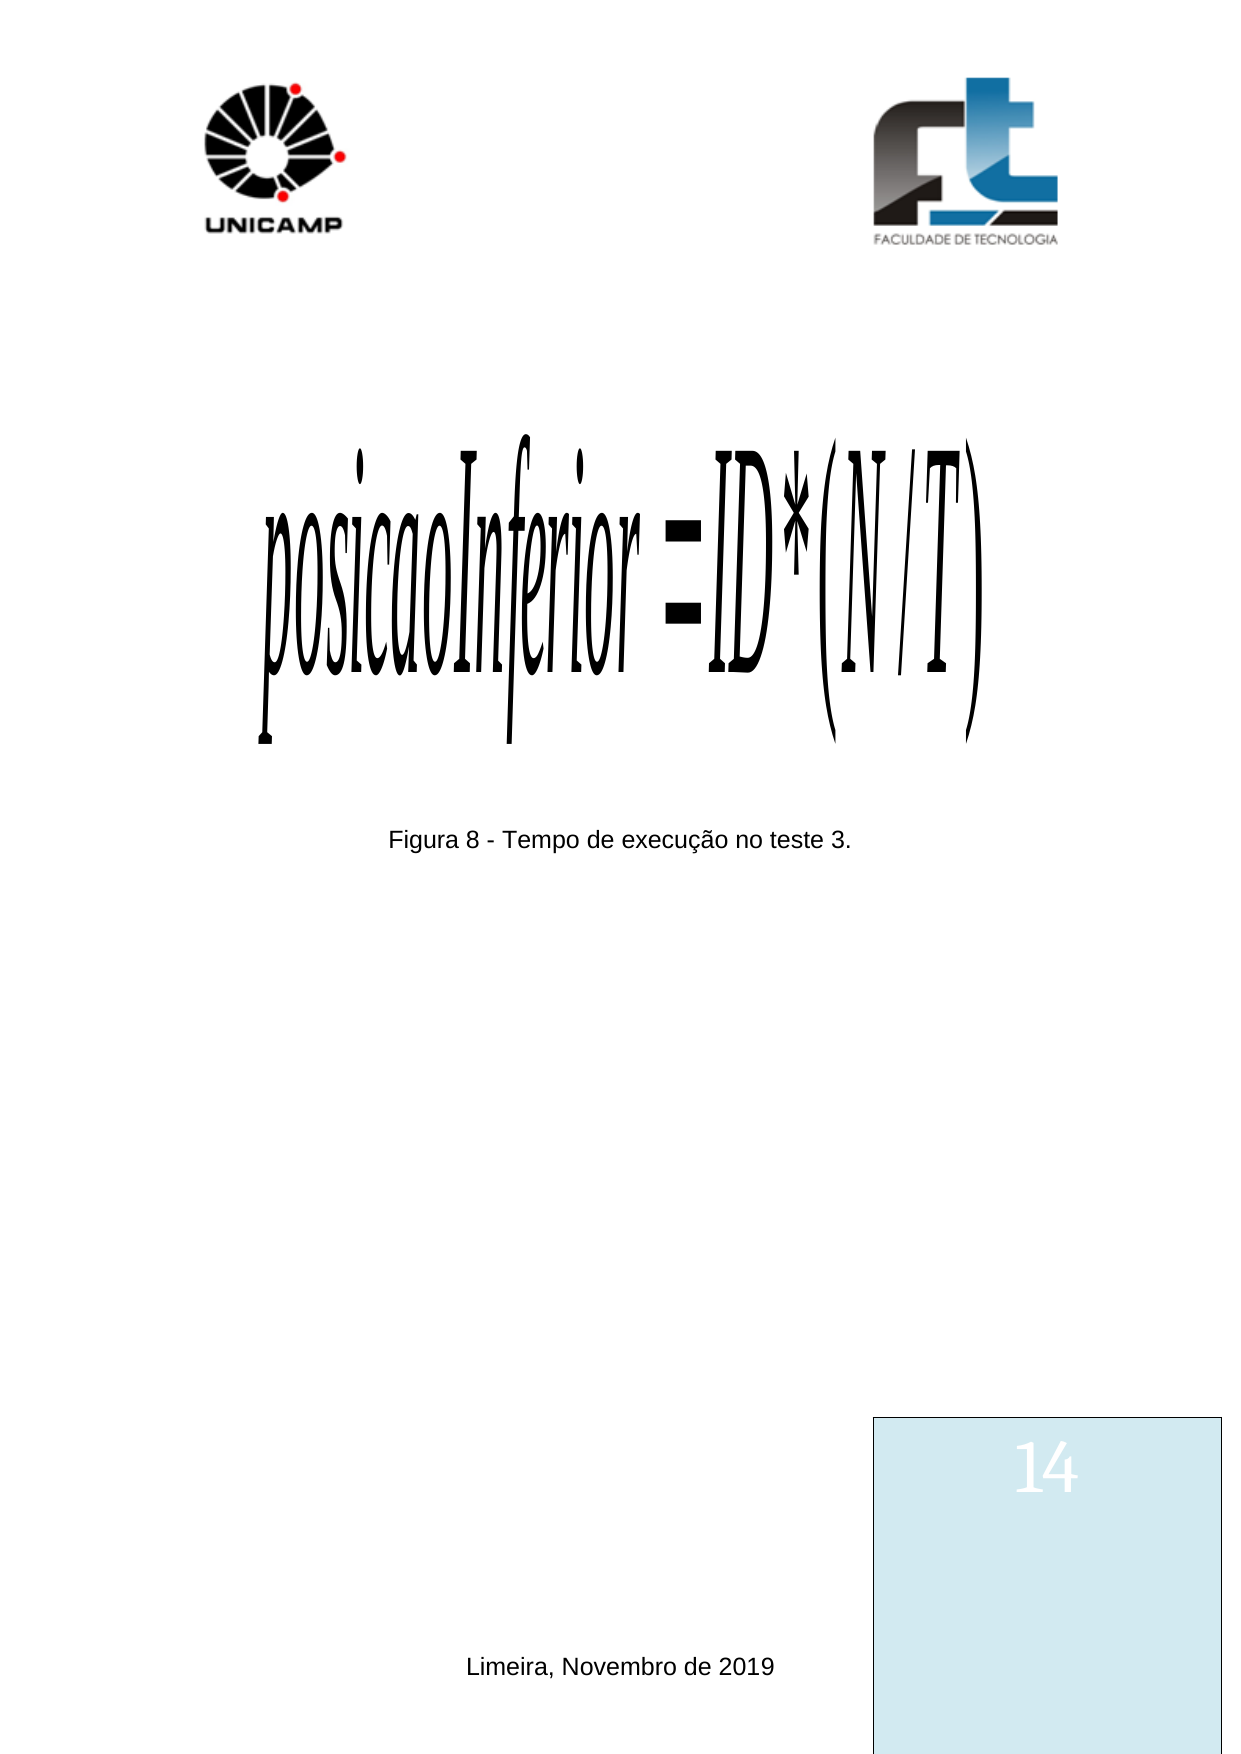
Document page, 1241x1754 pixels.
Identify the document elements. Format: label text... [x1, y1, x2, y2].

picture [180, 73, 362, 248]
text Figura 8 - Tempo de execução no teste 3. [177, 825, 1063, 854]
picture [871, 75, 1061, 248]
